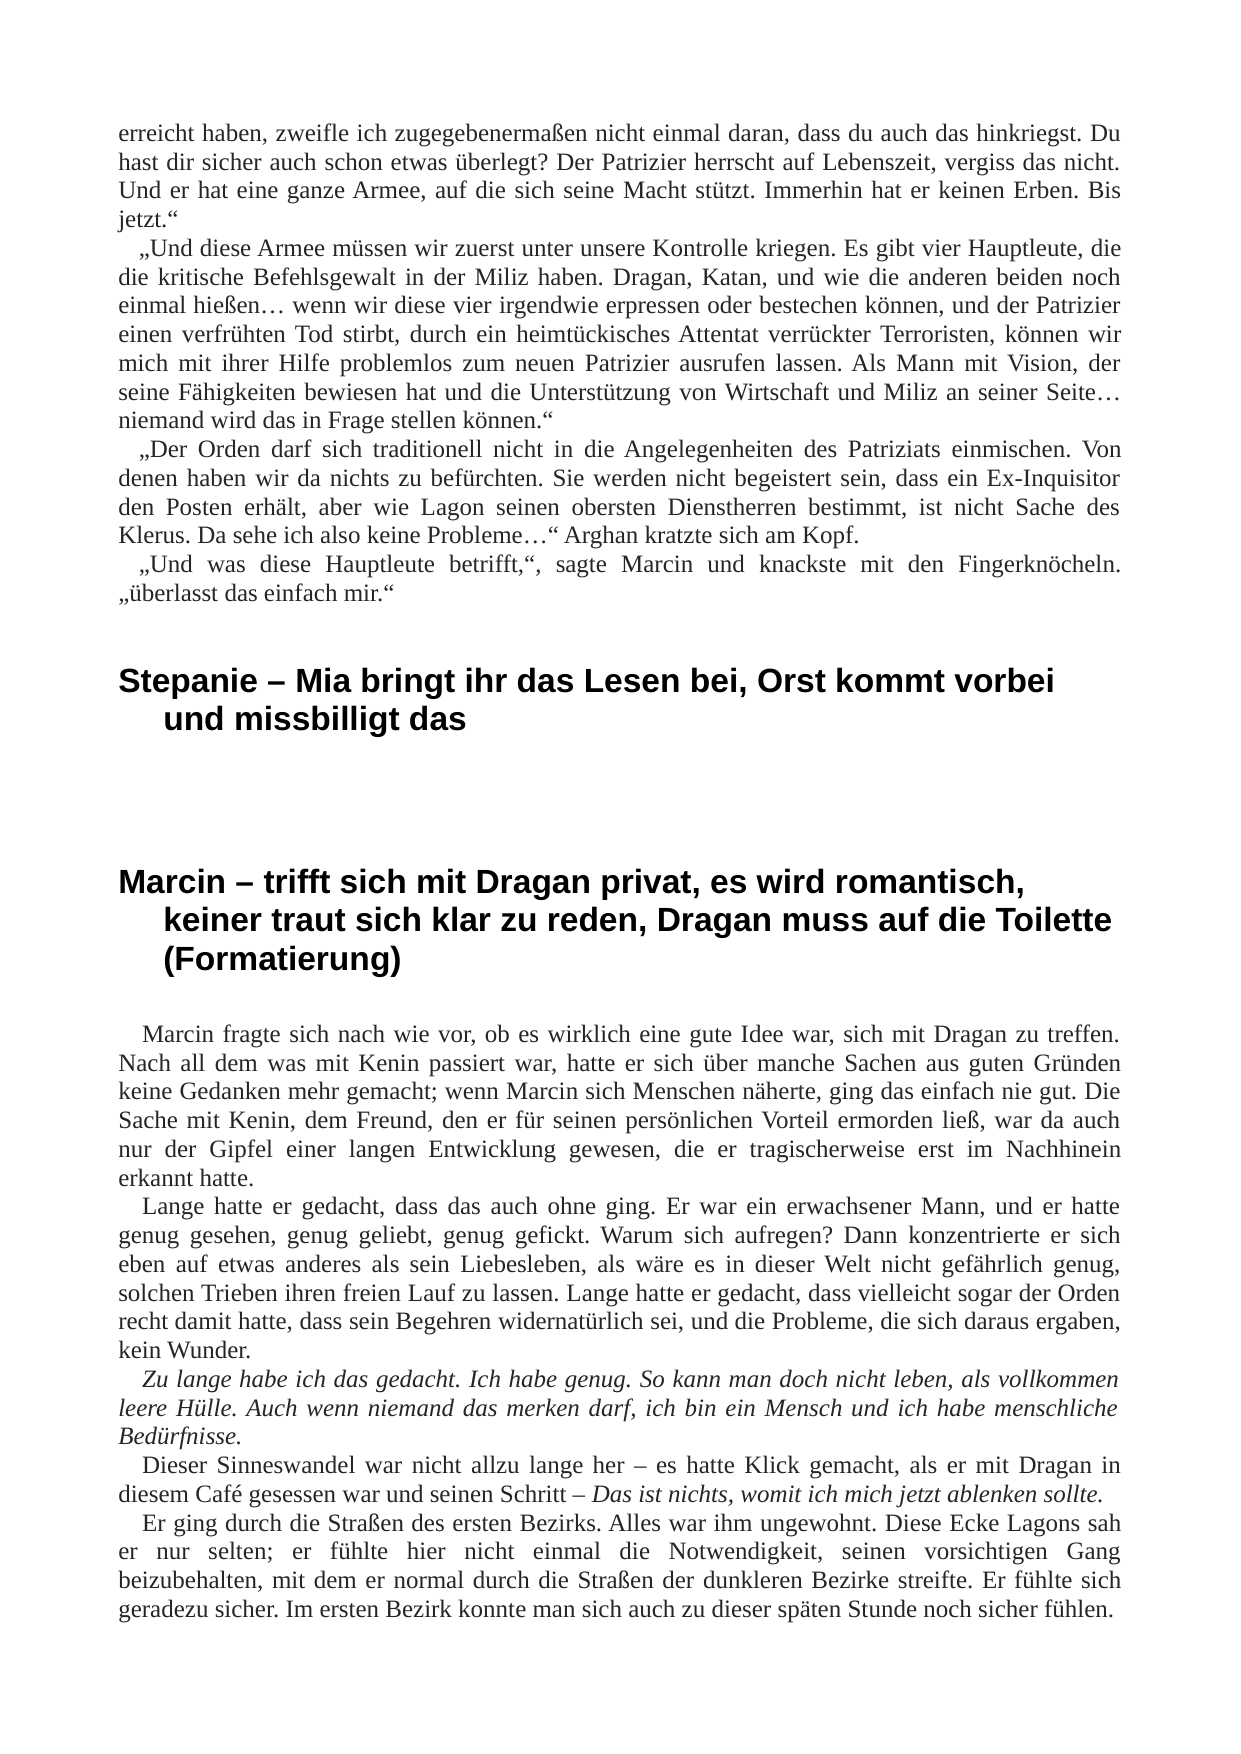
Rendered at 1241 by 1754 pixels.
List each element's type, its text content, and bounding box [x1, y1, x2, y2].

text Zu lange habe ich das gedacht. Ich habe genug. So kann man doch nicht leben, als vollkommen leere Hülle. Auch wenn niemand das merken darf, ich bin ein Mensch und ich habe menschliche Bedürfnisse. [118, 1364, 1122, 1450]
text „Der Orden darf sich traditionell nicht in die Angelegenheiten des Patriziats einmischen. Von denen haben wir da nichts zu befürchten. Sie werden nicht begeistert sein, dass ein Ex-Inquisitor den Posten erhält, aber wie Lagon seinen obersten Dienstherren bestimmt, ist nicht Sache des Klerus. Da sehe ich also keine Probleme…“ Arghan kratzte sich am Kopf. [118, 434, 1122, 549]
text Lange hatte er gedacht, dass das auch ohne ging. Er war ein erwachsener Mann, und er hatte genug gesehen, genug geliebt, genug gefickt. Warum sich aufregen? Dann konzentrierte er sich eben auf etwas anderes als sein Liebesleben, als wäre es in dieser Welt nicht gefährlich genug, solchen Trieben ihren freien Lauf zu lassen. Lange hatte er gedacht, dass vielleicht sogar der Orden recht damit hatte, dass sein Begehren widernatürlich sei, und die Probleme, die sich daraus ergaben, kein Wunder. [118, 1191, 1122, 1364]
text erreicht haben, zweifle ich zugegebenermaßen nicht einmal daran, dass du auch das hinkriegst. Du hast dir sicher auch schon etwas überlegt? Der Patrizier herrscht auf Lebenszeit, vergiss das nicht. Und er hat eine ganze Armee, auf die sich seine Macht stützt. Immerhin hat er keinen Erben. Bis jetzt.“ [118, 118, 1122, 233]
text „Und was diese Hauptleute betrifft,“, sagte Marcin und knackste mit den Fingerknöcheln. „überlasst das einfach mir.“ [118, 549, 1122, 607]
text „Und diese Armee müssen wir zuerst unter unsere Kontrolle kriegen. Es gibt vier Hauptleute, die die kritische Befehlsgewalt in der Miliz haben. Dragan, Katan, und wie die anderen beiden noch einmal hießen… wenn wir diese vier irgendwie erpressen oder bestechen können, und der Patrizier einen verfrühten Tod stirbt, durch ein heimtückisches Attentat verrückter Terroristen, können wir mich mit ihrer Hilfe problemlos zum neuen Patrizier ausrufen lassen. Als Mann mit Vision, der seine Fähigkeiten bewiesen hat und die Unterstützung von Wirtschaft und Miliz an seiner Seite… niemand wird das in Frage stellen können.“ [118, 233, 1122, 434]
text Marcin fragte sich nach wie vor, ob es wirklich eine gute Idee war, sich mit Dragan zu treffen. Nach all dem was mit Kenin passiert war, hatte er sich über manche Sachen aus guten Gründen keine Gedanken mehr gemacht; wenn Marcin sich Menschen näherte, ging das einfach nie gut. Die Sache mit Kenin, dem Freund, den er für seinen persönlichen Vorteil ermorden ließ, war da auch nur der Gipfel einer langen Entwicklung gewesen, die er tragischerweise erst im Nachhinein erkannt hatte. [118, 1019, 1122, 1191]
subtitle Marcin – trifft sich mit Dragan privat, es wird romantisch, keiner traut sich klar zu reden, Dragan muss auf die Toilette (Formatierung) [118, 862, 1122, 978]
text Dieser Sinneswandel war nicht allzu lange her – es hatte Klick gemacht, als er mit Dragan in diesem Café gesessen war und seinen Schritt – Das ist nichts, womit ich mich jetzt ablenken sollte. [118, 1450, 1122, 1508]
text Er ging durch die Straßen des ersten Bezirks. Alles war ihm ungewohnt. Diese Ecke Lagons sah er nur selten; er fühlte hier nicht einmal die Notwendigkeit, seinen vorsichtigen Gang beizubehalten, mit dem er normal durch die Straßen der dunkleren Bezirke streifte. Er fühlte sich geradezu sicher. Im ersten Bezirk konnte man sich auch zu dieser späten Stunde noch sicher fühlen. [118, 1508, 1122, 1623]
subtitle Stepanie – Mia bringt ihr das Lesen bei, Orst kommt vorbei und missbilligt das [118, 661, 1122, 738]
